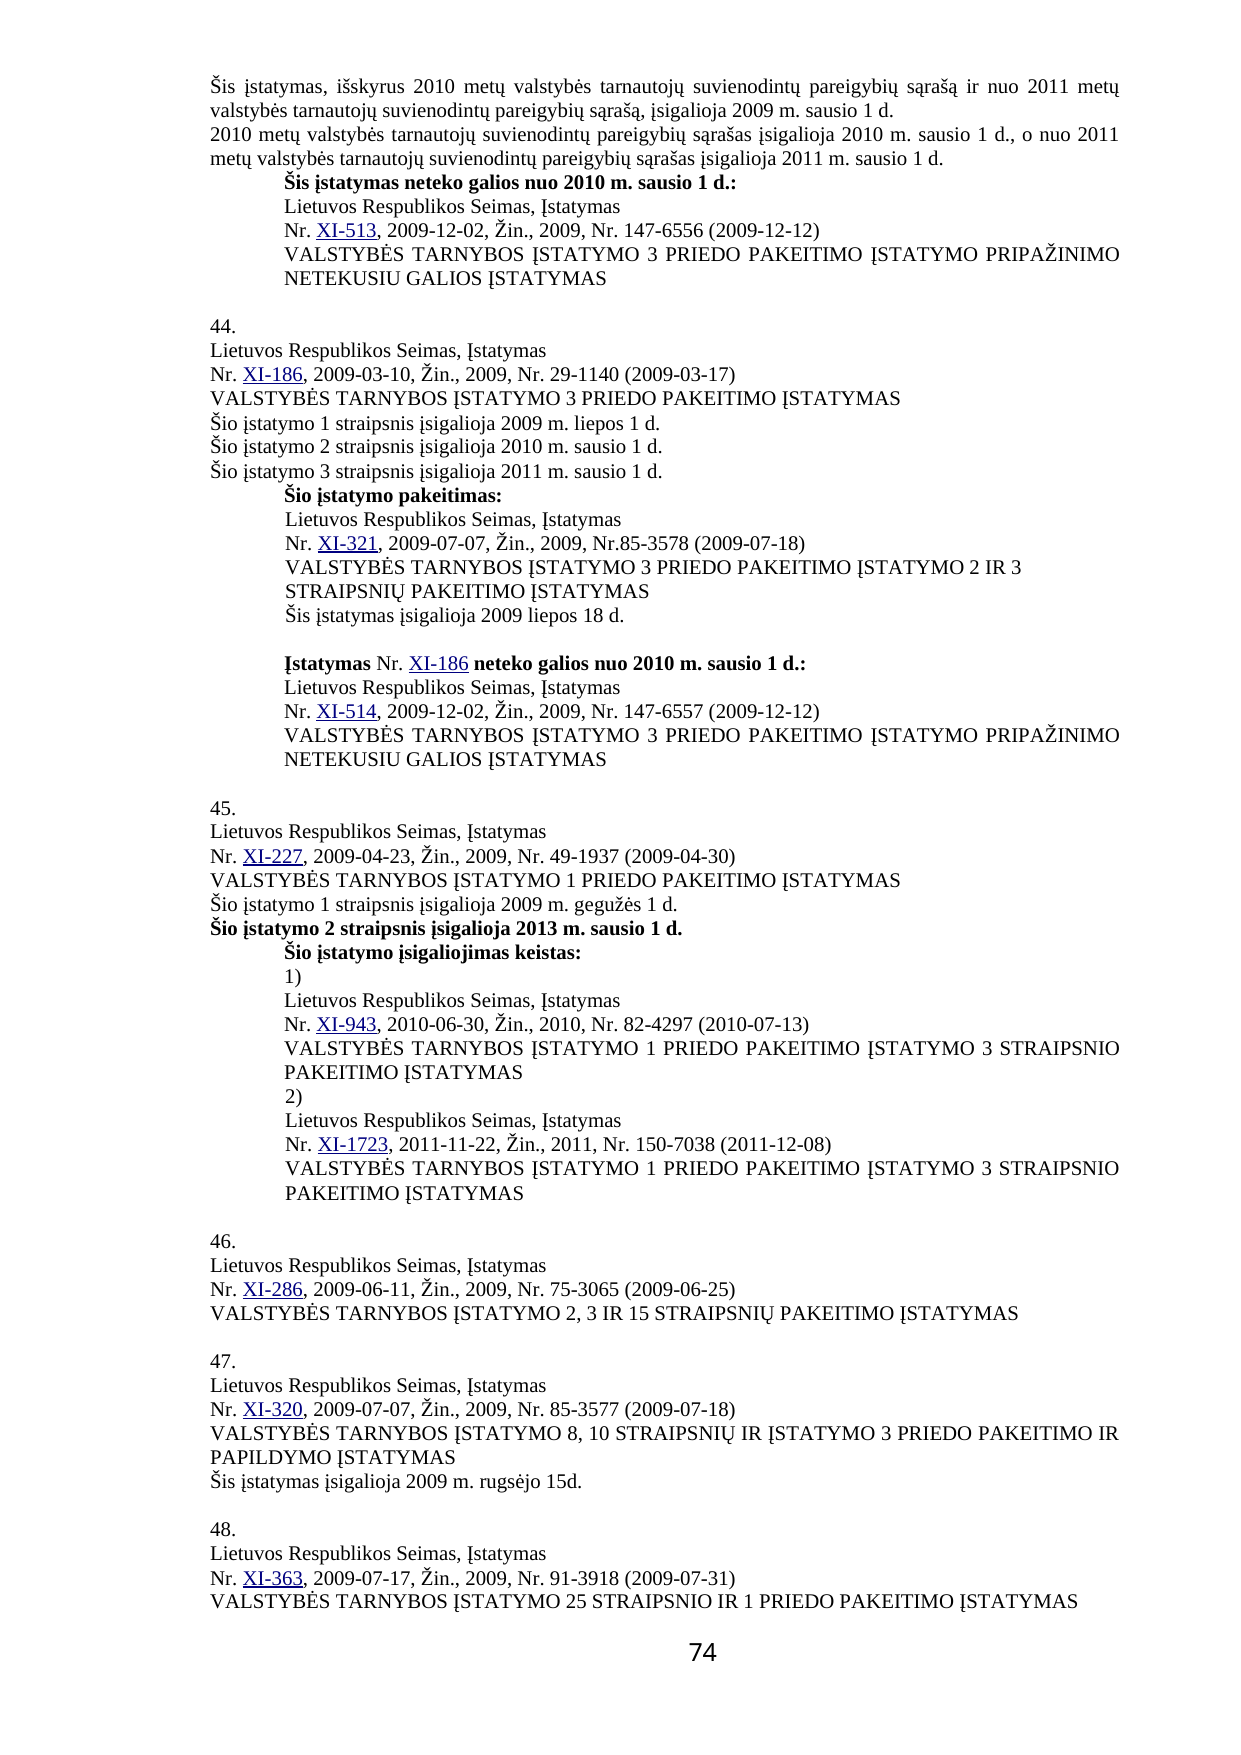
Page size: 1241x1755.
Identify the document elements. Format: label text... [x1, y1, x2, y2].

text VALSTYBĖS TARNYBOS ĮSTATYMO 1 PRIEDO PAKEITIMO ĮSTATYMO 3 STRAIPSNIO PAKEITIMO ĮSTATYMAS [285, 1156, 1120, 1204]
text Šis įstatymas įsigalioja 2009 m. rugsėjo 15d. [210, 1469, 1120, 1493]
text Šio įstatymo 2 straipsnis įsigalioja 2010 m. sausio 1 d. [210, 434, 1120, 458]
text Nr. XI-286, 2009-06-11, Žin., 2009, Nr. 75-3065 (2009-06-25) [210, 1277, 1120, 1301]
text Nr. XI-320, 2009-07-07, Žin., 2009, Nr. 85-3577 (2009-07-18) [210, 1397, 1120, 1421]
text VALSTYBĖS TARNYBOS ĮSTATYMO 8, 10 STRAIPSNIŲ IR ĮSTATYMO 3 PRIEDO PAKEITIMO IR PAPILDYMO ĮSTATYMAS [210, 1421, 1120, 1469]
text Nr. XI-227, 2009-04-23, Žin., 2009, Nr. 49-1937 (2009-04-30) [210, 843, 1120, 868]
text 45. [210, 795, 1120, 819]
text VALSTYBĖS TARNYBOS ĮSTATYMO 25 STRAIPSNIO IR 1 PRIEDO PAKEITIMO ĮSTATYMAS [210, 1589, 1120, 1613]
text Šio įstatymo pakeitimas: [210, 483, 1120, 507]
text 1) [210, 964, 1120, 988]
text Nr. XI-1723, 2011-11-22, Žin., 2011, Nr. 150-7038 (2011-12-08) [285, 1132, 1120, 1156]
text VALSTYBĖS TARNYBOS ĮSTATYMO 3 PRIEDO PAKEITIMO ĮSTATYMO 2 IR 3 STRAIPSNIŲ PAKEITIMO ĮSTATYMAS [285, 555, 1120, 603]
text Šio įstatymo 3 straipsnis įsigalioja 2011 m. sausio 1 d. [210, 458, 1120, 483]
text 47. [210, 1349, 1120, 1373]
text Lietuvos Respublikos Seimas, Įstatymas [210, 819, 1120, 843]
text Lietuvos Respublikos Seimas, Įstatymas [210, 507, 1120, 531]
text 48. [210, 1517, 1120, 1541]
text VALSTYBĖS TARNYBOS ĮSTATYMO 3 PRIEDO PAKEITIMO ĮSTATYMO PRIPAŽINIMO NETEKUSIU GALIOS ĮSTATYMAS [284, 242, 1120, 290]
text Nr. XI-321, 2009-07-07, Žin., 2009, Nr.85-3578 (2009-07-18) [210, 531, 1120, 555]
text Šis įstatymas įsigalioja 2009 liepos 18 d. [285, 603, 1120, 627]
text Šis įstatymas, išskyrus 2010 metų valstybės tarnautojų suvienodintų pareigybių sąrašą ir nuo 2011 metų valstybės tarnautojų suvienodintų pareigybių sąrašą, įsigalioja 2009 m. sausio 1 d. [210, 73, 1120, 122]
text Lietuvos Respublikos Seimas, Įstatymas [210, 675, 1120, 699]
text Šio įstatymo 1 straipsnis įsigalioja 2009 m. liepos 1 d. [210, 410, 1120, 434]
text 44. [210, 314, 1120, 338]
text Šio įstatymo 1 straipsnis įsigalioja 2009 m. gegužės 1 d. [210, 892, 1121, 916]
text VALSTYBĖS TARNYBOS ĮSTATYMO 3 PRIEDO PAKEITIMO ĮSTATYMO PRIPAŽINIMO NETEKUSIU GALIOS ĮSTATYMAS [284, 723, 1120, 771]
text Lietuvos Respublikos Seimas, Įstatymas [210, 338, 1120, 362]
text VALSTYBĖS TARNYBOS ĮSTATYMO 2, 3 IR 15 STRAIPSNIŲ PAKEITIMO ĮSTATYMAS [210, 1301, 1120, 1325]
text 2) [285, 1084, 1120, 1108]
text Nr. XI-514, 2009-12-02, Žin., 2009, Nr. 147-6557 (2009-12-12) [210, 699, 1120, 723]
text Nr. XI-186, 2009-03-10, Žin., 2009, Nr. 29-1140 (2009-03-17) [210, 362, 1120, 386]
text Lietuvos Respublikos Seimas, Įstatymas [210, 1373, 1120, 1397]
text VALSTYBĖS TARNYBOS ĮSTATYMO 1 PRIEDO PAKEITIMO ĮSTATYMO 3 STRAIPSNIO PAKEITIMO ĮSTATYMAS [284, 1036, 1120, 1084]
text Šis įstatymas neteko galios nuo 2010 m. sausio 1 d.: [210, 170, 1120, 194]
text Įstatymas Nr. XI-186 neteko galios nuo 2010 m. sausio 1 d.: [210, 651, 1120, 675]
text Šio įstatymo 2 straipsnis įsigalioja 2013 m. sausio 1 d. [210, 916, 1121, 940]
text 46. [210, 1228, 1120, 1253]
text Lietuvos Respublikos Seimas, Įstatymas [210, 988, 1120, 1012]
text Nr. XI-943, 2010-06-30, Žin., 2010, Nr. 82-4297 (2010-07-13) [210, 1012, 1120, 1036]
text VALSTYBĖS TARNYBOS ĮSTATYMO 1 PRIEDO PAKEITIMO ĮSTATYMAS [210, 868, 1120, 892]
text Nr. XI-363, 2009-07-17, Žin., 2009, Nr. 91-3918 (2009-07-31) [210, 1565, 1120, 1589]
text Lietuvos Respublikos Seimas, Įstatymas [210, 1541, 1120, 1565]
text Lietuvos Respublikos Seimas, Įstatymas [210, 1253, 1120, 1277]
text Lietuvos Respublikos Seimas, Įstatymas [210, 194, 1120, 218]
text Lietuvos Respublikos Seimas, Įstatymas [285, 1108, 1120, 1132]
text 2010 metų valstybės tarnautojų suvienodintų pareigybių sąrašas įsigalioja 2010 m. sausio 1 d., o nuo 2011 metų valstybės tarnautojų suvienodintų pareigybių sąrašas įsigalioja 2011 m. sausio 1 d. [210, 122, 1120, 170]
text VALSTYBĖS TARNYBOS ĮSTATYMO 3 PRIEDO PAKEITIMO ĮSTATYMAS [210, 386, 1120, 410]
text Nr. XI-513, 2009-12-02, Žin., 2009, Nr. 147-6556 (2009-12-12) [210, 218, 1120, 242]
text Šio įstatymo įsigaliojimas keistas: [210, 940, 1120, 964]
